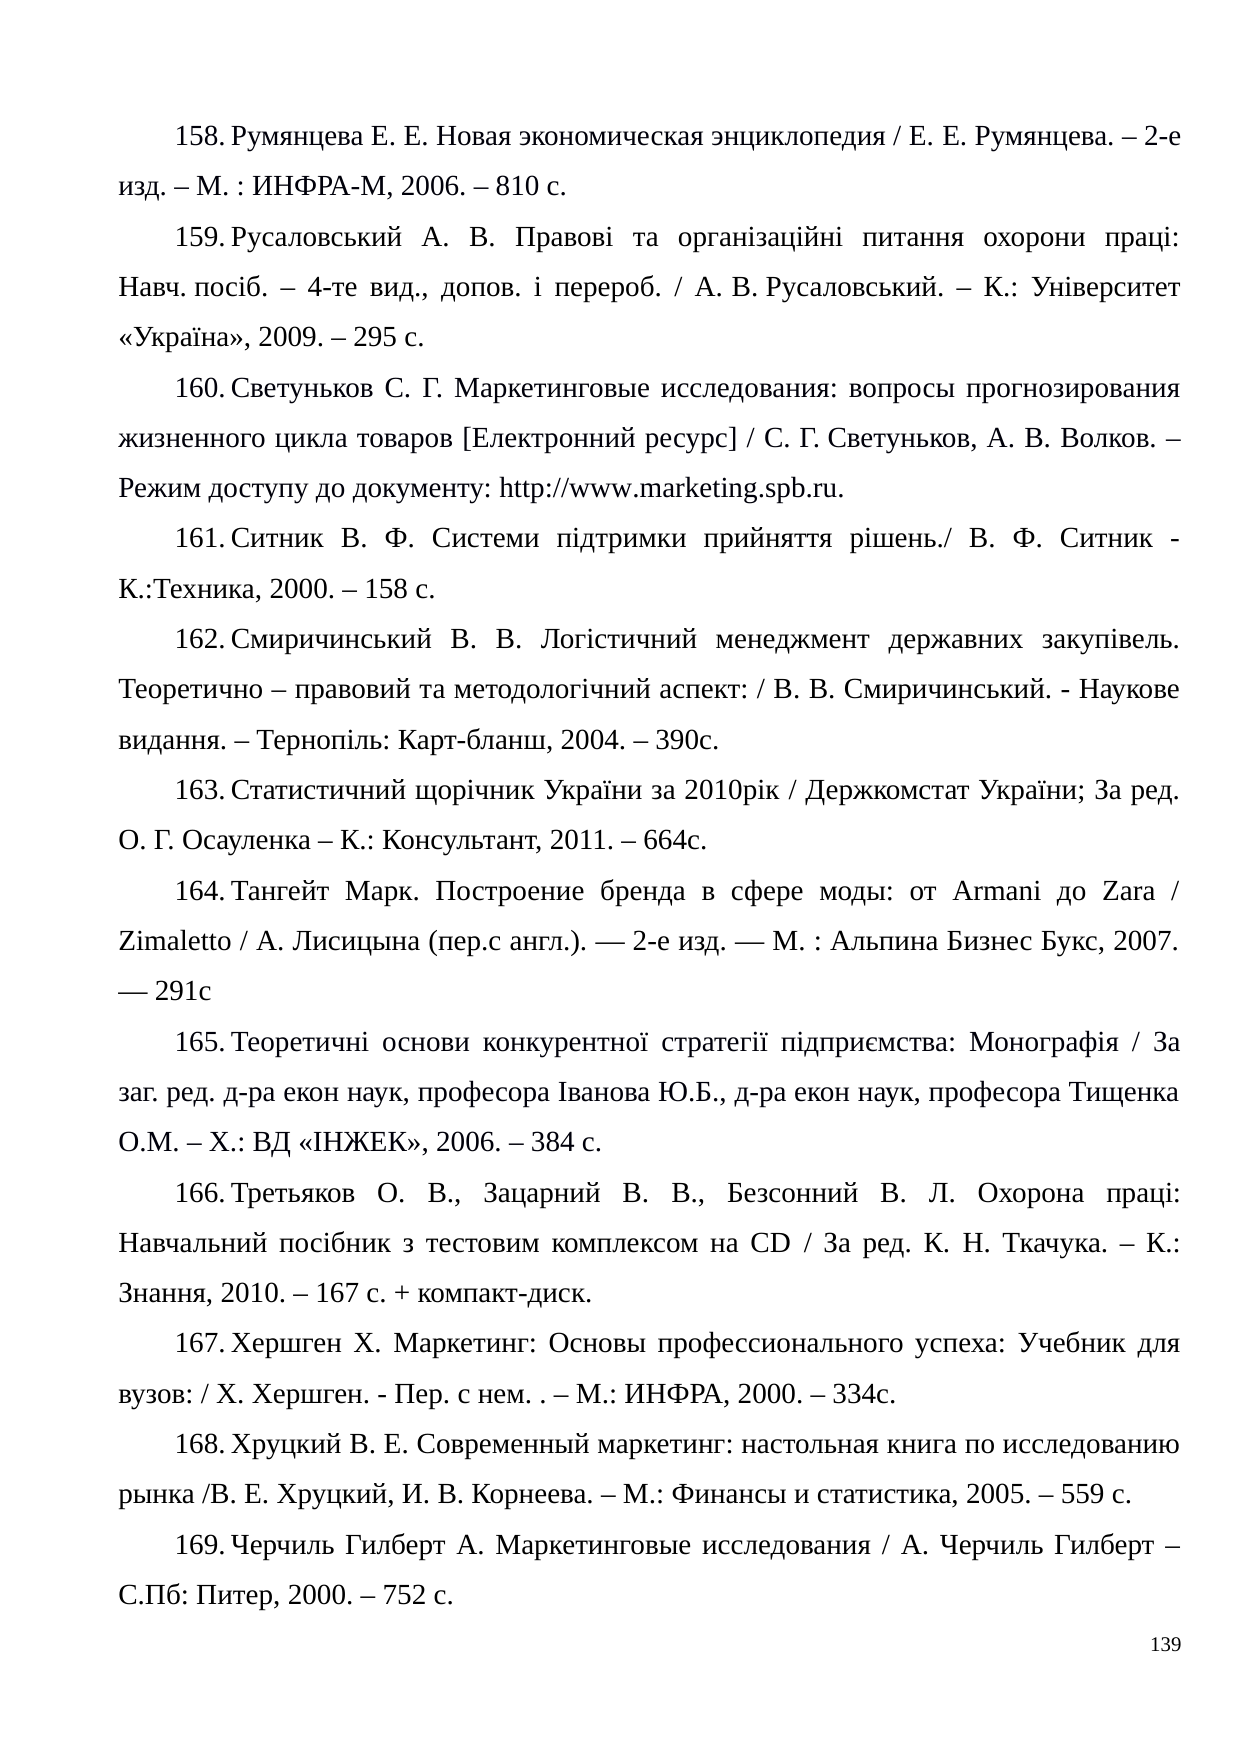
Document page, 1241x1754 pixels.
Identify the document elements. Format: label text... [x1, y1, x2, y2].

list Румянцева Е. Е. Новая экономическая энциклопедия / Е. Е. Румянцева. – 2-е изд. – М. : ИНФРА-М, 2006. – 810 с. [118, 118, 1181, 202]
list Светуньков С. Г. Маркетинговые исследования: вопросы прогнозирования жизненного цикла товаров [Електронний ресурс] / С. Г. Светуньков, А. В. Волков. – Режим доступу до документу: http://www.marketing.spb.ru. [118, 370, 1181, 504]
list Хершген Х. Маркетинг: Основы профессионального успеха: Учебник для вузов: / Х. Хершген. - Пер. с нем. . – М.: ИНФРА, 2000. – 334с. [118, 1326, 1181, 1409]
list Смиричинський В. В. Логістичний менеджмент державних закупівель. Теоретично – правовий та методологічний аспект: / В. В. Смиричинський. - Наукове видання. – Тернопіль: Карт-бланш, 2004. – 390с. [118, 621, 1181, 755]
list Хруцкий В. Е. Современный маркетинг: настольная книга по исследованию рынка /В. Е. Хруцкий, И. В. Корнеева. – М.: Финансы и статистика, 2005. – 559 с. [118, 1426, 1181, 1510]
list Русаловський А. В. Правові та організаційні питання охорони праці: Навч. посіб. – 4-те вид., допов. і перероб. / А. В. Русаловський. – К.: Університет «Україна», 2009. – 295 с. [118, 219, 1181, 353]
list Черчиль Гилберт А. Маркетинговые исследования / А. Черчиль Гилберт – С.Пб: Питер, 2000. – 752 с. [118, 1527, 1181, 1611]
list Ситник В. Ф. Системи підтримки прийняття рішень./ В. Ф. Ситник - К.:Техника, 2000. – 158 с. [118, 521, 1181, 604]
list Третьяков О. В., Зацарний В. В., Безсонний В. Л. Охорона праці: Навчальний посібник з тестовим комплексом на CD / За ред. К. Н. Ткачука. – К.: Знання, 2010. – 167 с. + компакт-диск. [118, 1175, 1181, 1309]
list Тангейт Марк. Построение бренда в сфере моды: от Armani до Zara / Zimaletto / А. Лисицына (пер.с англ.). — 2-е изд. — М. : Альпина Бизнес Букс, 2007. — 291с [118, 873, 1181, 1007]
list Статистичний щорічник України за 2010рік / Держкомстат України; За ред. О. Г. Осауленка – К.: Консультант, 2011. – 664с. [118, 772, 1181, 856]
list Теоретичні основи конкурентної стратегії підприємства: Монографія / За заг. ред. д-ра екон наук, професора Іванова Ю.Б., д-ра екон наук, професора Тищенка О.М. – Х.: ВД «ІНЖЕК», 2006. – 384 с. [118, 1024, 1181, 1158]
